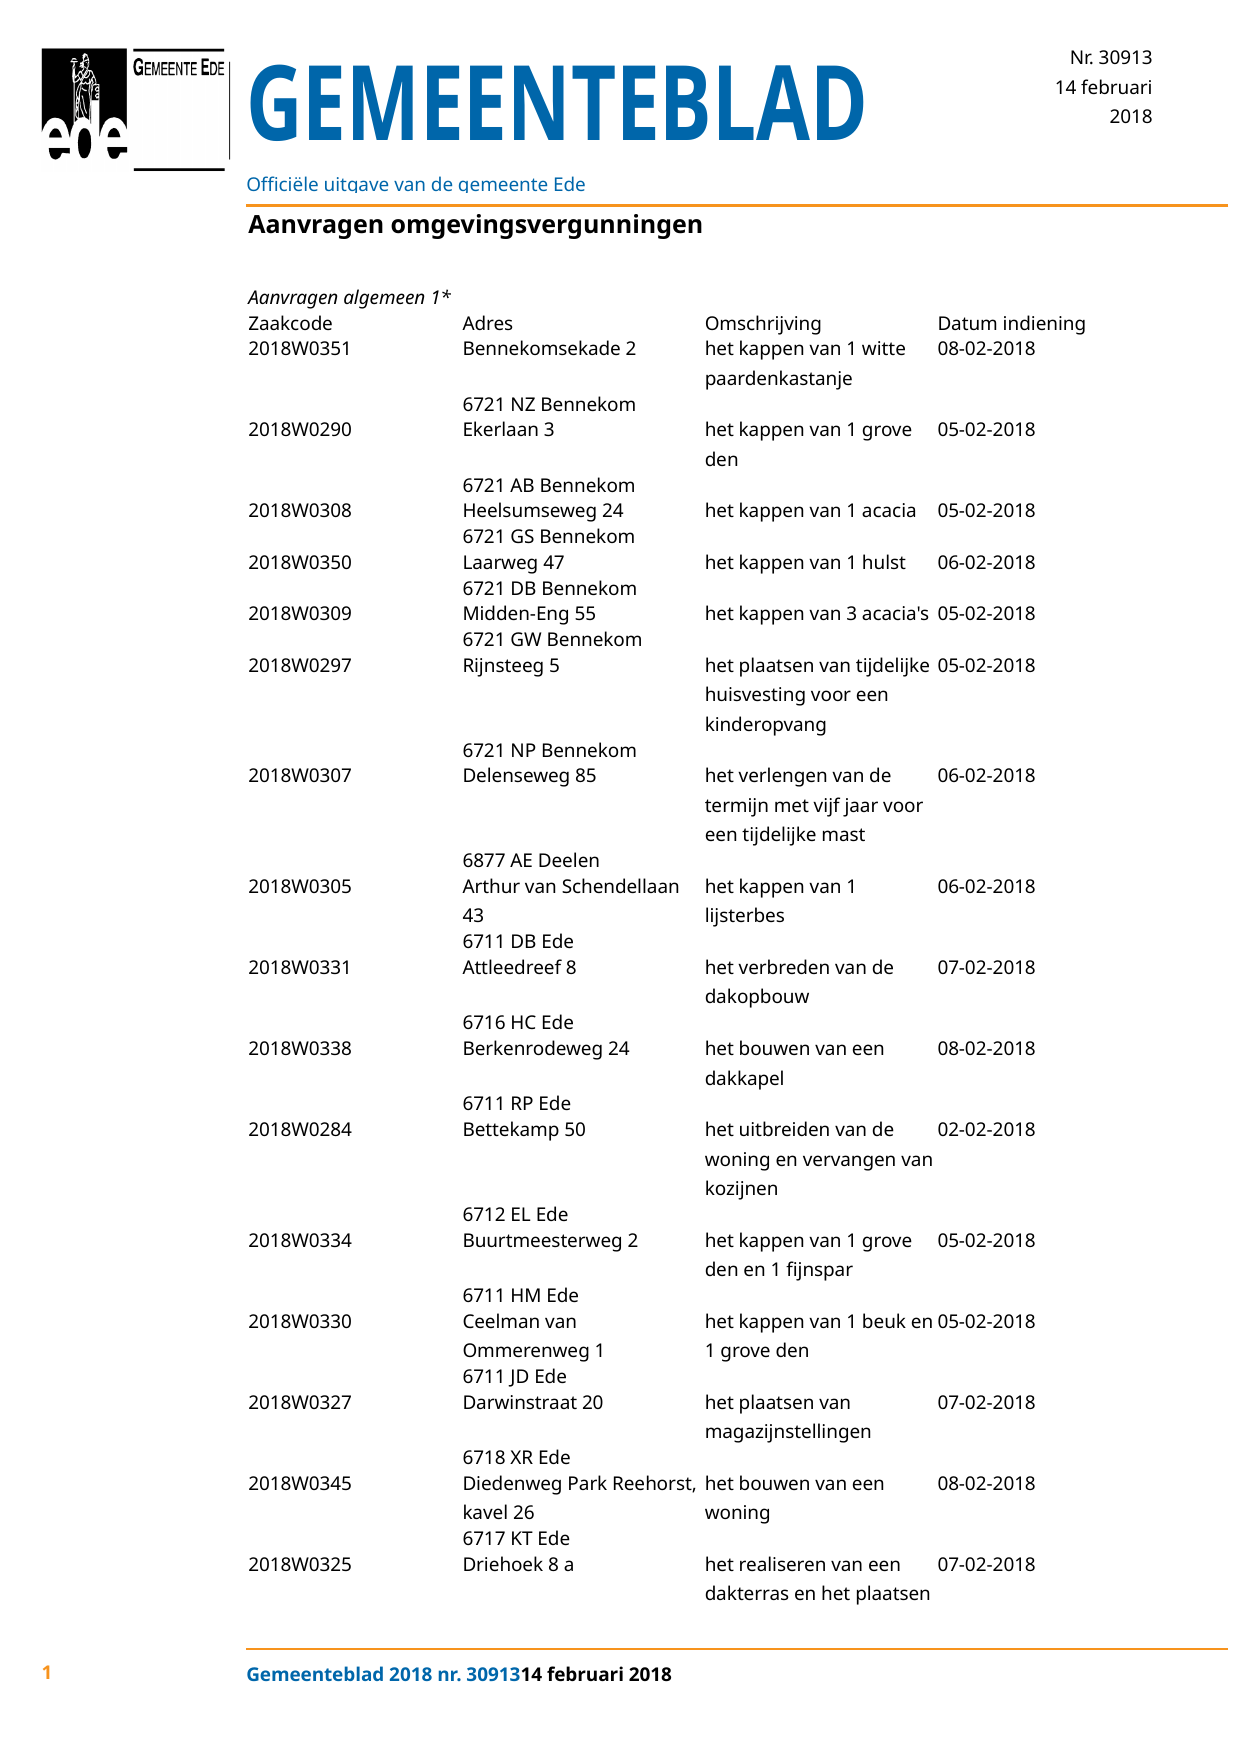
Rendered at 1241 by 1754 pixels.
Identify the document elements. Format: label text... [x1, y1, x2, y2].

table_cell het kappen van 1 beuk en 1 grove den [705, 1308, 937, 1363]
table_cell 2018W0309 [248, 600, 462, 626]
table_cell Rijnsteeg 5 [462, 652, 704, 737]
table_cell 05-02-2018 [937, 1308, 1152, 1363]
table_cell 2018W0290 [248, 416, 462, 472]
table_cell [248, 472, 462, 497]
table_cell Attleedreef 8 [462, 954, 704, 1009]
table_cell 06-02-2018 [937, 549, 1152, 575]
table_cell Darwinstraat 20 [462, 1389, 704, 1444]
table_cell 06-02-2018 [937, 763, 1152, 847]
table_cell Arthur van Schendellaan 43 [462, 873, 704, 928]
table_cell het realiseren van een dakterras en het plaatsen [705, 1551, 937, 1606]
table_cell het kappen van 1 hulst [705, 549, 937, 575]
table_cell 6711 DB Ede [462, 929, 704, 954]
table_cell [705, 1282, 937, 1308]
table_cell het verlengen van de termijn met vijf jaar voor een tijdelijke mast [705, 763, 937, 847]
table_cell [248, 1201, 462, 1227]
table_cell 08-02-2018 [937, 335, 1152, 391]
table_cell [937, 737, 1152, 762]
table_cell het kappen van 1 acacia [705, 498, 937, 523]
table_cell 6711 JD Ede [462, 1363, 704, 1389]
picture [41, 47, 231, 172]
table_cell Driehoek 8 a [462, 1551, 704, 1606]
table_cell [937, 1091, 1152, 1116]
table_cell 6877 AE Deelen [462, 848, 704, 873]
table_header Omschrijving [705, 310, 937, 335]
table_cell het kappen van 1 lijsterbes [705, 873, 937, 928]
table_cell 2018W0345 [248, 1470, 462, 1525]
table_cell 2018W0330 [248, 1308, 462, 1363]
table_cell [248, 626, 462, 652]
table_cell [937, 1444, 1152, 1470]
table_cell [937, 391, 1152, 416]
table_cell 6718 XR Ede [462, 1444, 704, 1470]
table_cell [937, 523, 1152, 549]
table_cell 6717 KT Ede [462, 1525, 704, 1551]
table_cell het plaatsen van magazijnstellingen [705, 1389, 937, 1444]
table_cell 07-02-2018 [937, 1389, 1152, 1444]
table_cell 6716 HC Ede [462, 1010, 704, 1035]
table_cell 6711 RP Ede [462, 1091, 704, 1116]
table_cell 02-02-2018 [937, 1116, 1152, 1201]
table_cell [705, 626, 937, 652]
text Aanvragen omgevingsvergunningen [248, 207, 1152, 241]
table_cell Midden-Eng 55 [462, 600, 704, 626]
table_cell 06-02-2018 [937, 873, 1152, 928]
table_cell Delenseweg 85 [462, 763, 704, 847]
table_cell 2018W0331 [248, 954, 462, 1009]
table_cell [705, 391, 937, 416]
table_cell [248, 737, 462, 762]
table_cell [937, 1010, 1152, 1035]
table_cell [937, 929, 1152, 954]
text Aanvragen algemeen 1* [248, 284, 1152, 309]
table_cell het plaatsen van tijdelijke huisvesting voor een kinderopvang [705, 652, 937, 737]
table_cell Buurtmeesterweg 2 [462, 1227, 704, 1282]
table_cell 2018W0307 [248, 763, 462, 847]
table_cell [248, 848, 462, 873]
table_header Adres [462, 310, 704, 335]
table_cell [937, 626, 1152, 652]
table_cell het kappen van 3 acacia's [705, 600, 937, 626]
table_cell Heelsumseweg 24 [462, 498, 704, 523]
table_cell 2018W0338 [248, 1035, 462, 1091]
table_cell [248, 1091, 462, 1116]
table_cell [937, 1201, 1152, 1227]
table_cell 2018W0308 [248, 498, 462, 523]
table_cell Bennekomsekade 2 [462, 335, 704, 391]
table_cell 2018W0297 [248, 652, 462, 737]
table_cell Ekerlaan 3 [462, 416, 704, 472]
table_cell [705, 1201, 937, 1227]
table_cell [705, 523, 937, 549]
table_cell 2018W0334 [248, 1227, 462, 1282]
table_cell het verbreden van de dakopbouw [705, 954, 937, 1009]
table_cell [705, 1091, 937, 1116]
table_cell 2018W0327 [248, 1389, 462, 1444]
table_cell Berkenrodeweg 24 [462, 1035, 704, 1091]
table_cell [705, 1525, 937, 1551]
table_cell [937, 575, 1152, 600]
table_cell [705, 929, 937, 954]
table_cell [248, 391, 462, 416]
table_cell het bouwen van een woning [705, 1470, 937, 1525]
table_cell het kappen van 1 witte paardenkastanje [705, 335, 937, 391]
table_cell het kappen van 1 grove den [705, 416, 937, 472]
table_cell [705, 472, 937, 497]
table_cell [248, 1282, 462, 1308]
table_cell 2018W0305 [248, 873, 462, 928]
table_cell [705, 737, 937, 762]
table_cell 2018W0351 [248, 335, 462, 391]
table_cell het uitbreiden van de woning en vervangen van kozijnen [705, 1116, 937, 1201]
table_cell 2018W0284 [248, 1116, 462, 1201]
table_cell [705, 1444, 937, 1470]
table_cell 08-02-2018 [937, 1035, 1152, 1091]
table_cell het kappen van 1 grove den en 1 fijnspar [705, 1227, 937, 1282]
table_cell 05-02-2018 [937, 600, 1152, 626]
table_cell 6721 GW Bennekom [462, 626, 704, 652]
table_cell [937, 472, 1152, 497]
table_cell [248, 1525, 462, 1551]
table_cell 6721 GS Bennekom [462, 523, 704, 549]
table_cell 6721 NZ Bennekom [462, 391, 704, 416]
table_cell 05-02-2018 [937, 416, 1152, 472]
table_cell Ceelman van Ommerenweg 1 [462, 1308, 704, 1363]
table_cell 07-02-2018 [937, 1551, 1152, 1606]
table_cell Diedenweg Park Reehorst, kavel 26 [462, 1470, 704, 1525]
table_cell [937, 1282, 1152, 1308]
table_cell [937, 1525, 1152, 1551]
table_cell 08-02-2018 [937, 1470, 1152, 1525]
table_cell [248, 523, 462, 549]
table_cell [705, 575, 937, 600]
table_cell [248, 1444, 462, 1470]
table_cell 6711 HM Ede [462, 1282, 704, 1308]
table_cell 2018W0325 [248, 1551, 462, 1606]
table_cell [705, 848, 937, 873]
table_cell Laarweg 47 [462, 549, 704, 575]
table_cell het bouwen van een dakkapel [705, 1035, 937, 1091]
table_cell 07-02-2018 [937, 954, 1152, 1009]
table_cell 6712 EL Ede [462, 1201, 704, 1227]
table_cell 6721 NP Bennekom [462, 737, 704, 762]
table_cell [248, 929, 462, 954]
table_cell 05-02-2018 [937, 652, 1152, 737]
table_cell 6721 AB Bennekom [462, 472, 704, 497]
table_cell 6721 DB Bennekom [462, 575, 704, 600]
table_cell [705, 1363, 937, 1389]
table_cell Bettekamp 50 [462, 1116, 704, 1201]
table_header Zaakcode [248, 310, 462, 335]
table_cell [937, 1363, 1152, 1389]
table_cell [937, 848, 1152, 873]
table_cell 2018W0350 [248, 549, 462, 575]
table_header Datum indiening [937, 310, 1152, 335]
table_cell [705, 1010, 937, 1035]
table_cell [248, 1010, 462, 1035]
table_cell [248, 1363, 462, 1389]
table_cell [248, 575, 462, 600]
table_cell 05-02-2018 [937, 1227, 1152, 1282]
table_cell 05-02-2018 [937, 498, 1152, 523]
